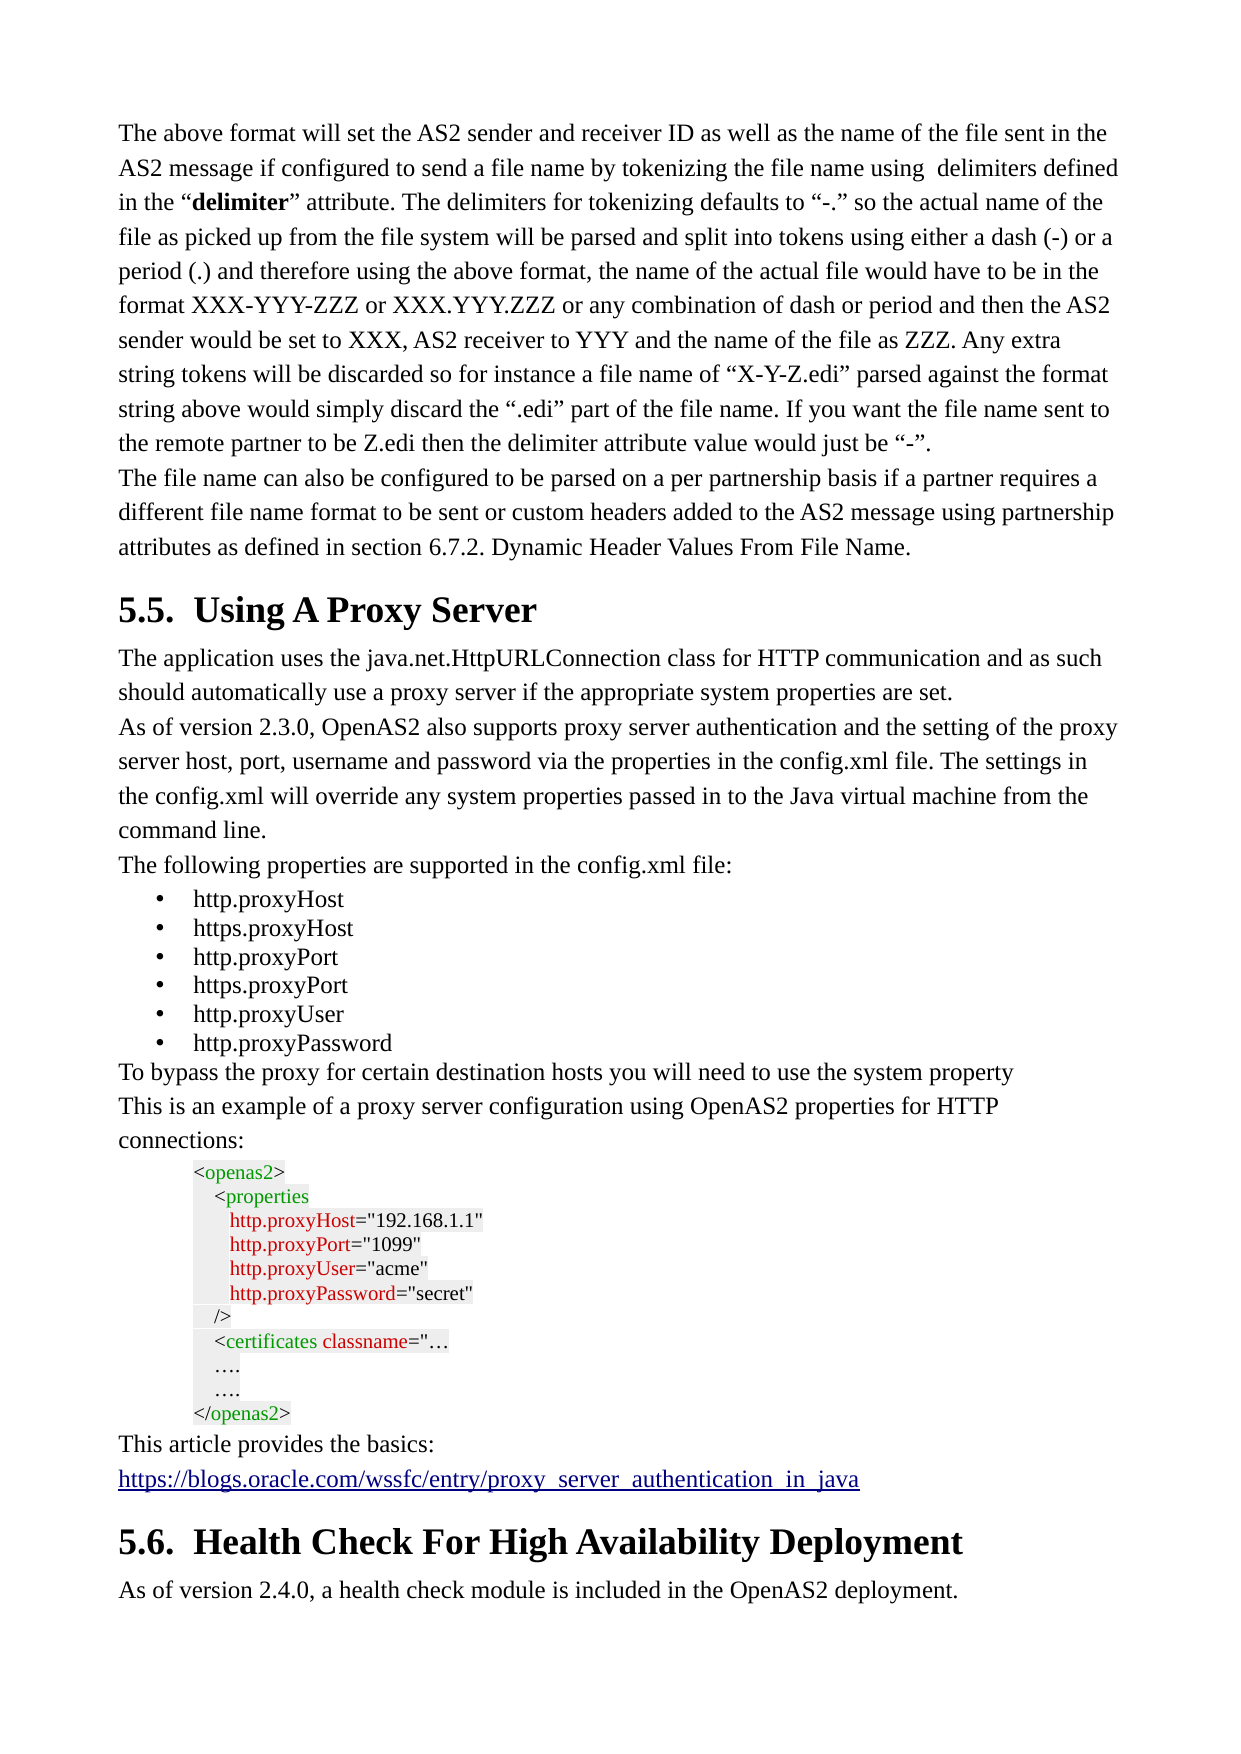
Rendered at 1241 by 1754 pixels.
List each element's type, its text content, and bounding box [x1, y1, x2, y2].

text http.proxyPort="1099" [193, 1232, 1122, 1256]
text <properties [193, 1184, 1122, 1208]
text </openas2> [193, 1401, 1122, 1425]
text http.proxyPassword="secret" [193, 1280, 1122, 1304]
list http.proxyHost [156, 884, 1122, 913]
text The above format will set the AS2 sender and receiver ID as well as the name of the file sent in the AS2 message if configured to send a file name by tokenizing the file name using delimiters defined in the “delimiter” attribute. The delimiters for tokenizing defaults to “-.” so the actual name of the file as picked up from the file system will be parsed and split into tokens using either a dash (-) or a period (.) and therefore using the above format, the name of the actual file would have to be in the format XXX-YYY-ZZZ or XXX.YYY.ZZZ or any combination of dash or period and then the AS2 sender would be set to XXX, AS2 receiver to YYY and the name of the file as ZZZ. Any extra string tokens will be discarded so for instance a file name of “X-Y-Z.edi” parsed against the format string above would simply discard the “.edi” part of the file name. If you want the file name sent to the remote partner to be Z.edi then the delimiter attribute value would just be “-”. [118, 118, 1122, 457]
list https.proxyHost [156, 913, 1122, 942]
list http.proxyUser [156, 999, 1122, 1028]
text To bypass the proxy for certain destination hosts you will need to use the system property [118, 1057, 1122, 1085]
list https.proxyPort [156, 970, 1122, 999]
text http.proxyHost="192.168.1.1" [193, 1208, 1122, 1232]
list http.proxyPort [156, 942, 1122, 970]
text This article provides the basics: https://blogs.oracle.com/wssfc/entry/proxy_server_authentication_in_java [118, 1429, 1122, 1493]
text This is an example of a proxy server configuration using OpenAS2 properties for HTTP connections: [118, 1091, 1122, 1154]
text …. [193, 1377, 1122, 1401]
subtitle Using A Proxy Server [118, 587, 1122, 630]
text …. [193, 1353, 1122, 1377]
text The following properties are supported in the config.xml file: [118, 850, 1122, 878]
subtitle Health Check For High Availability Deployment [118, 1519, 1122, 1562]
text http.proxyUser="acme" [193, 1256, 1122, 1280]
text The file name can also be configured to be parsed on a per partnership basis if a partner requires a different file name format to be sent or custom headers added to the AS2 message using partnership attributes as defined in section 6.7.2Dynamic Header Values From File Name. [118, 463, 1122, 561]
text The application uses the java.net.HttpURLConnection class for HTTP communication and as such should automatically use a proxy server if the appropriate system properties are set. [118, 643, 1122, 706]
list http.proxyPassword [156, 1028, 1122, 1057]
text <openas2> [193, 1160, 1122, 1184]
text As of version 2.4.0, a health check module is included in the OpenAS2 deployment. [118, 1575, 1122, 1604]
text As of version 2.3.0, OpenAS2 also supports proxy server authentication and the setting of the proxy server host, port, username and password via the properties in the config.xml file. The settings in the config.xml will override any system properties passed in to the Java virtual machine from the command line. [118, 712, 1122, 844]
text <certificates classname="… [193, 1328, 1122, 1353]
text /> [193, 1304, 1122, 1328]
